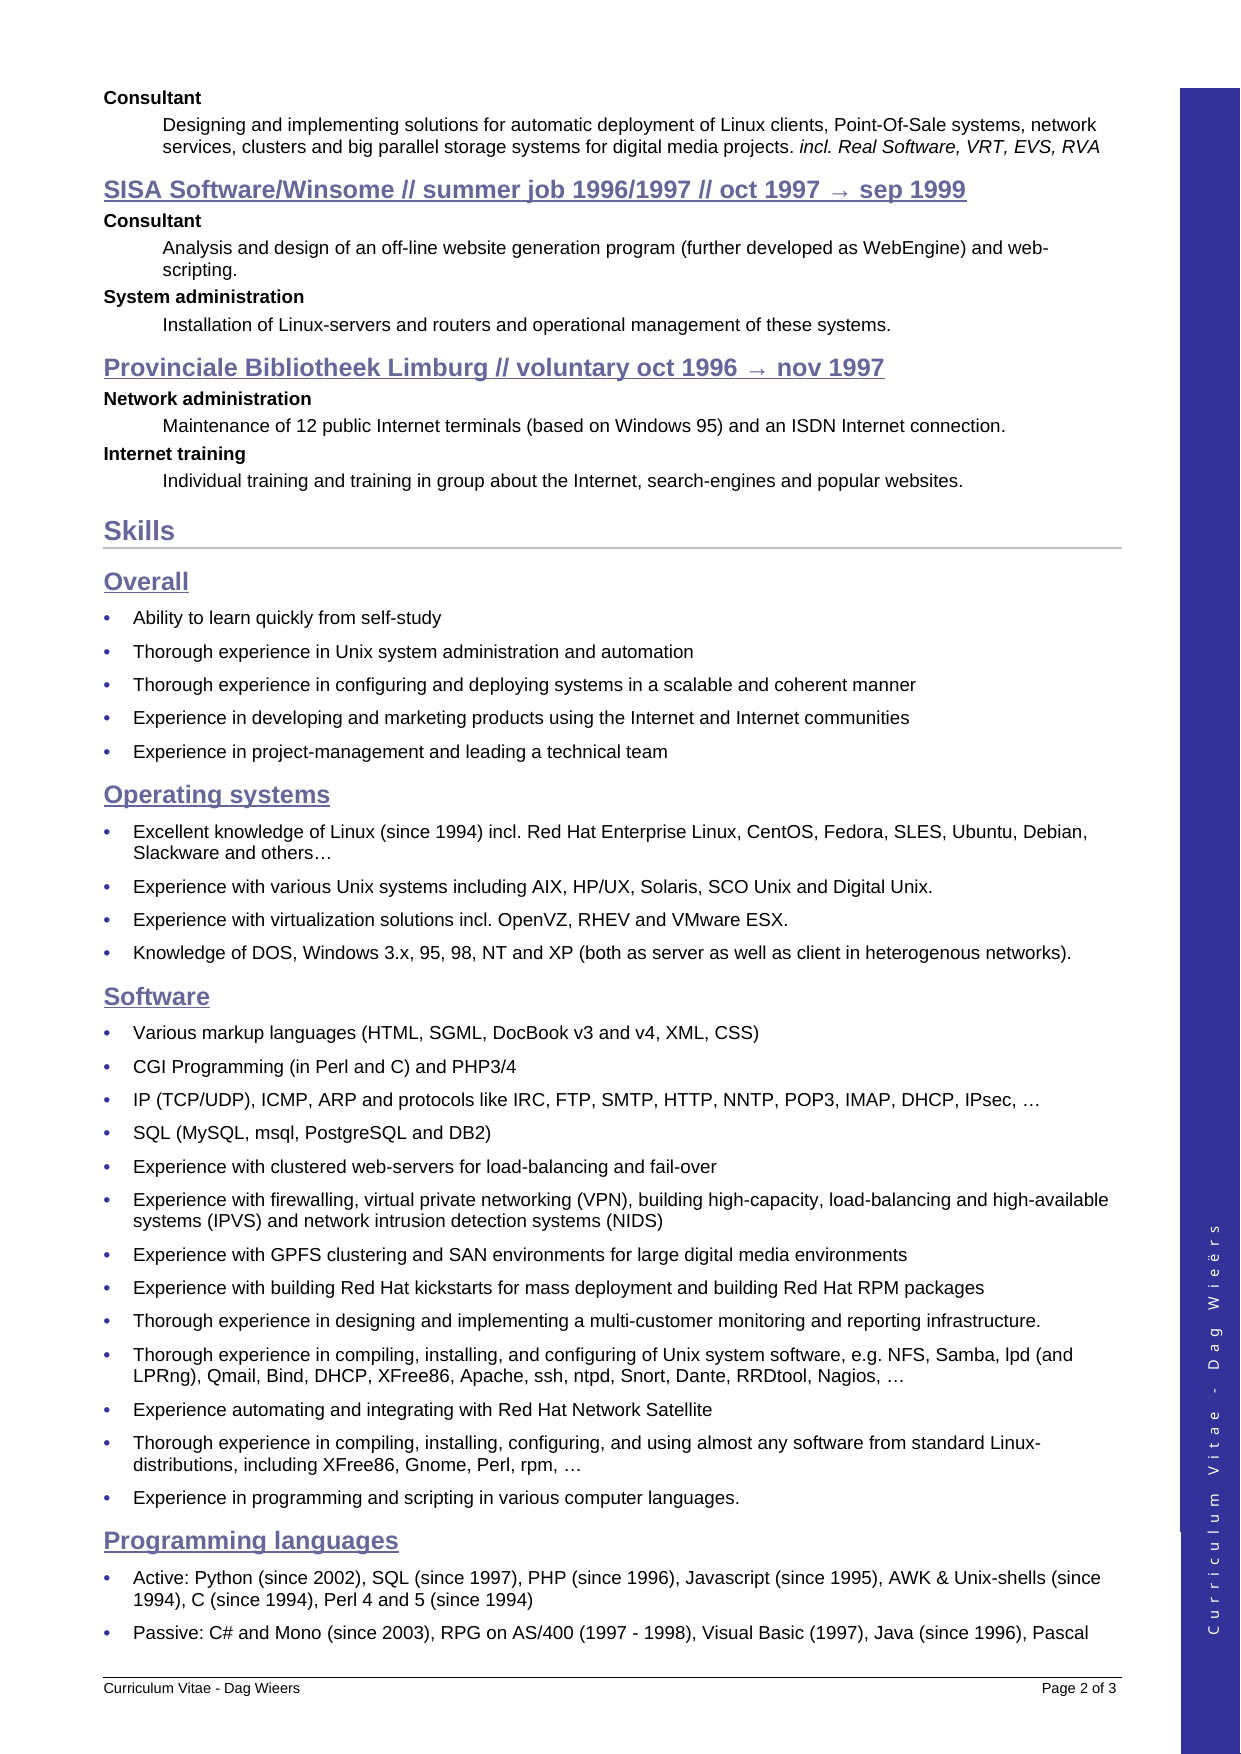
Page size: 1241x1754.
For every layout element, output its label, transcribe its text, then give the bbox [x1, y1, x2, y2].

text Maintenance of 12 public Internet terminals (based on Windows 95) and an ISDN Internet connection. [162, 415, 1122, 437]
text Consultant [103, 87, 1122, 108]
list Ability to learn quickly from self-study [103, 607, 1122, 629]
list SQL (MySQL, msql, PostgreSQL and DB2) [103, 1122, 1122, 1144]
list Experience in developing and marketing products using the Internet and Internet communities [103, 707, 1122, 729]
list Thorough experience in designing and implementing a multi-customer monitoring and reporting infrastructure. [103, 1310, 1122, 1332]
list Experience with virtualization solutions incl. OpenVZ, RHEV and VMware ESX. [103, 909, 1122, 930]
subtitle Provinciale Bibliotheek Limburg // voluntary oct 1996 → nov 1997 [103, 353, 1122, 382]
subtitle Skills [103, 515, 1122, 547]
list Active: Python (since 2002), SQL (since 1997), PHP (since 1996), Javascript (since 1995), AWK & Unix-shells (since 1994), C (since 1994), Perl 4 and 5 (since 1994) [103, 1567, 1122, 1610]
list Thorough experience in configuring and deploying systems in a scalable and coherent manner [103, 674, 1122, 695]
text System administration [103, 286, 1122, 308]
subtitle Overall [103, 566, 1122, 595]
list Thorough experience in compiling, installing, and configuring of Unix system software, e.g. NFS, Samba, lpd (and LPRng), Qmail, Bind, DHCP, XFree86, Apache, ssh, ntpd, Snort, Dante, RRDtool, Nagios, … [103, 1344, 1122, 1387]
list Experience in project-management and leading a technical team [103, 741, 1122, 762]
list Thorough experience in compiling, installing, configuring, and using almost any software from standard Linux-distributions, including XFree86, Gnome, Perl, rpm, … [103, 1432, 1122, 1475]
subtitle Operating systems [103, 780, 1122, 809]
list IP (TCP/UDP), ICMP, ARP and protocols like IRC, FTP, SMTP, HTTP, NNTP, POP3, IMAP, DHCP, IPsec, … [103, 1089, 1122, 1110]
list Knowledge of DOS, Windows 3.x, 95, 98, NT and XP (both as server as well as client in heterogenous networks). [103, 942, 1122, 964]
subtitle Software [103, 981, 1122, 1010]
list Experience automating and integrating with Red Hat Network Satellite [103, 1398, 1122, 1420]
list Excellent knowledge of Linux (since 1994) incl. Red Hat Enterprise Linux, CentOS, Fedora, SLES, Ubuntu, Debian, Slackware and others… [103, 821, 1122, 864]
text Individual training and training in group about the Internet, search-engines and popular websites. [162, 470, 1122, 491]
list Experience with firewalling, virtual private networking (VPN), building high-capacity, load-balancing and high-available systems (IPVS) and network intrusion detection systems (NIDS) [103, 1189, 1122, 1232]
subtitle Programming languages [103, 1526, 1122, 1555]
list Passive: C# and Mono (since 2003), RPG on AS/400 (1997 - 1998), Visual Basic (1997), Java (since 1996), Pascal [103, 1622, 1122, 1643]
text Installation of Linux-servers and routers and operational management of these systems. [162, 313, 1122, 335]
text Analysis and design of an off-line website generation program (further developed as WebEngine) and web-scripting. [162, 237, 1122, 280]
list CGI Programming (in Perl and C) and PHP3/4 [103, 1055, 1122, 1077]
list Various markup languages (HTML, SGML, DocBook v3 and v4, XML, CSS) [103, 1022, 1122, 1044]
list Experience with clustered web-servers for load-balancing and fail-over [103, 1155, 1122, 1177]
text Consultant [103, 210, 1122, 231]
list Thorough experience in Unix system administration and automation [103, 641, 1122, 662]
list Experience with various Unix systems including AIX, HP/UX, Solaris, SCO Unix and Digital Unix. [103, 875, 1122, 897]
list Experience in programming and scripting in various computer languages. [103, 1487, 1122, 1508]
subtitle SISA Software/Winsome // summer job 1996/1997 // oct 1997 → sep 1999 [103, 175, 1122, 204]
list Experience with GPFS clustering and SAN environments for large digital media environments [103, 1244, 1122, 1265]
text Internet training [103, 442, 1122, 464]
list Experience with building Red Hat kickstarts for mass deployment and building Red Hat RPM packages [103, 1277, 1122, 1298]
text Network administration [103, 388, 1122, 409]
text Designing and implementing solutions for automatic deployment of Linux clients, Point-Of-Sale systems, network services, clusters and big parallel storage systems for digital media projects. incl. Real Software, VRT, EVS, RVA [162, 114, 1122, 157]
